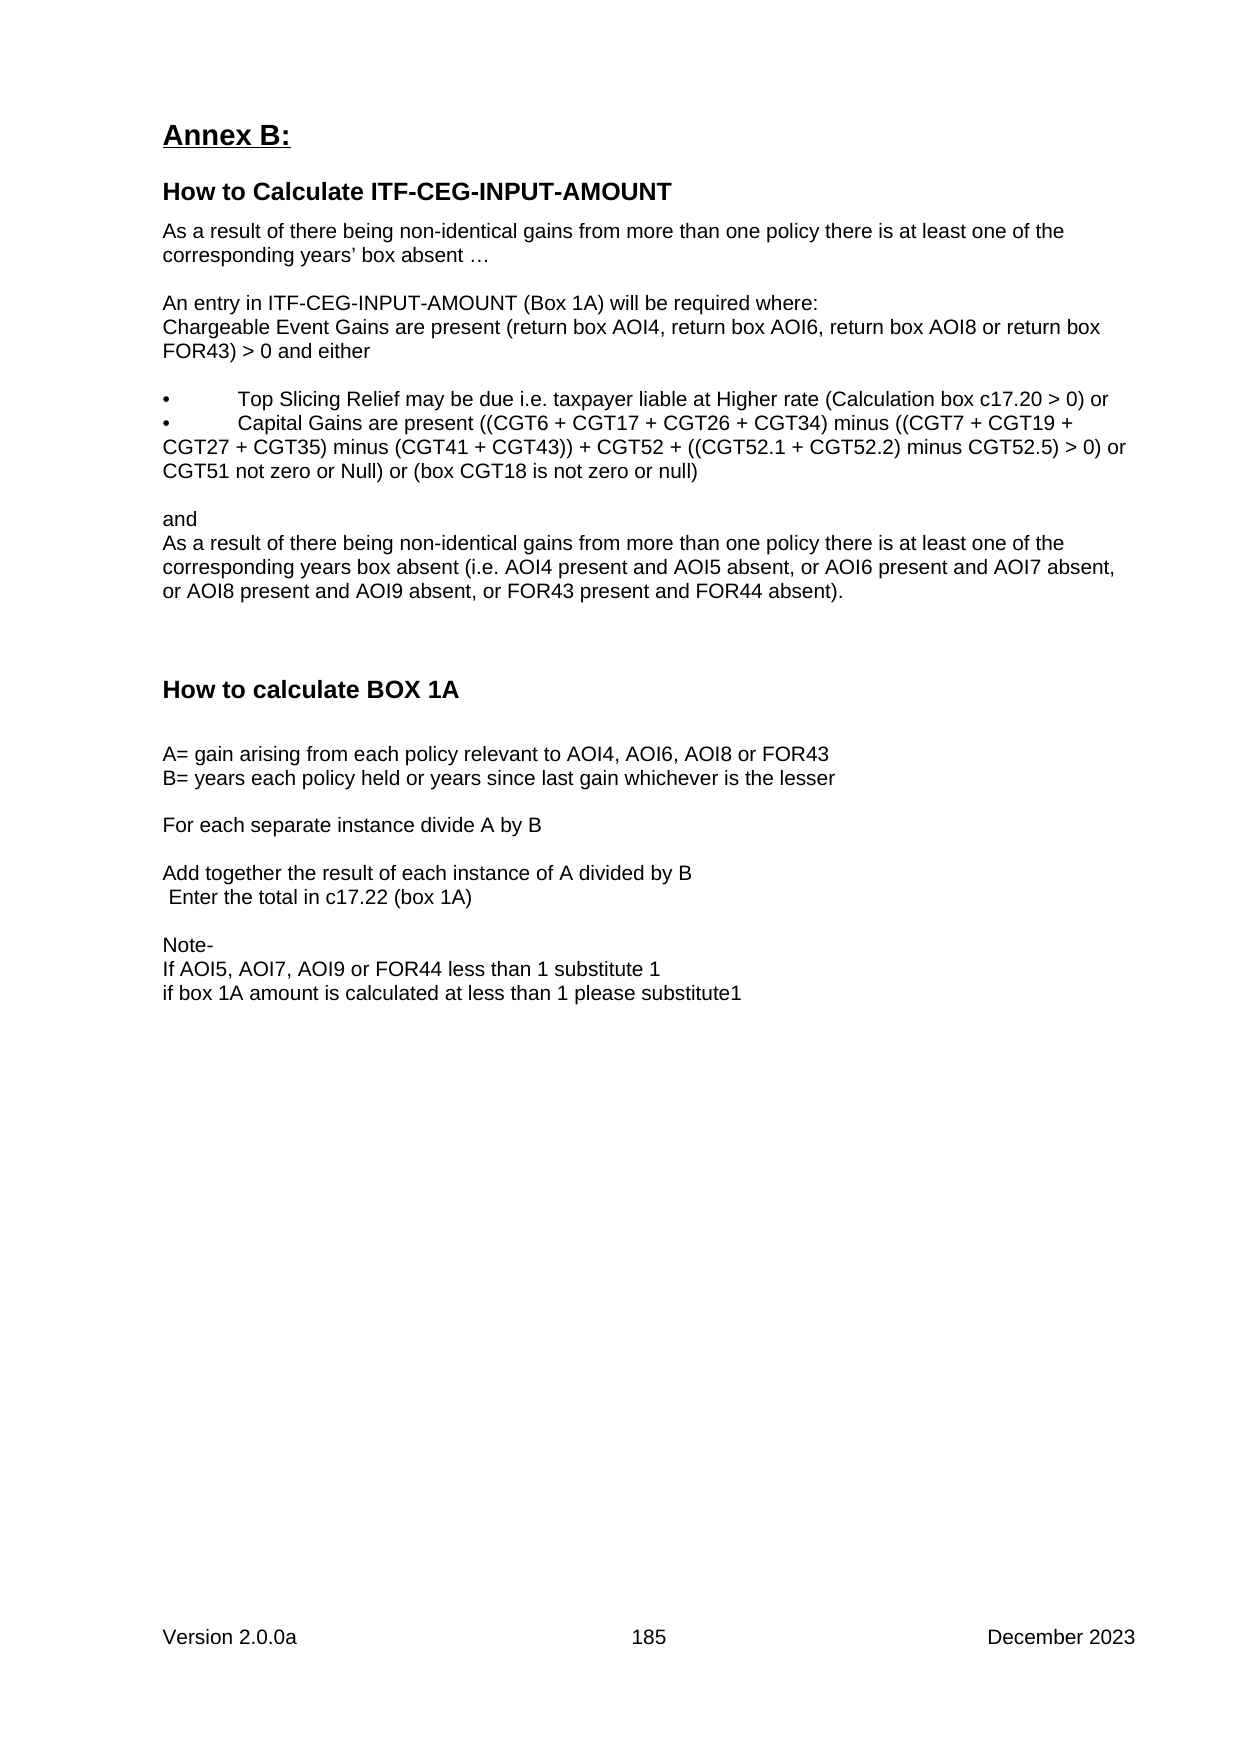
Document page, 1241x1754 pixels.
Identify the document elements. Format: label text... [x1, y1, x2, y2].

text An entry in ITF-CEG-INPUT-AMOUNT (Box 1A) will be required where: [162, 291, 1135, 315]
text As a result of there being non-identical gains from more than one policy there is at least one of the corresponding years box absent (i.e. AOI4 present and AOI5 absent, or AOI6 present and AOI7 absent, or AOI8 present and AOI9 absent, or FOR43 present and FOR44 absent). [162, 531, 1135, 602]
subtitle How to Calculate ITF-CEG-INPUT-AMOUNT [162, 177, 1135, 206]
subtitle Annex B: [162, 117, 1135, 151]
text Add together the result of each instance of A divided by B [162, 861, 1135, 885]
text Note- [162, 933, 1135, 957]
text Chargeable Event Gains are present (return box AOI4, return box AOI6, return box AOI8 or return box FOR43) > 0 and either [162, 315, 1135, 363]
text If AOI5, AOI7, AOI9 or FOR44 less than 1 substitute 1 [162, 957, 1135, 981]
text • Capital Gains are present ((CGT6 + CGT17 + CGT26 + CGT34) minus ((CGT7 + CGT19 + CGT27 + CGT35) minus (CGT41 + CGT43)) + CGT52 + ((CGT52.1 + CGT52.2) minus CGT52.5) > 0) or CGT51 not zero or Null) or (box CGT18 is not zero or null) [162, 411, 1135, 483]
text B= years each policy held or years since last gain whichever is the lesser [162, 765, 1135, 789]
text Enter the total in c17.22 (box 1A) [162, 885, 1135, 909]
text and [162, 507, 1135, 531]
text A= gain arising from each policy relevant to AOI4, AOI6, AOI8 or FOR43 [162, 741, 1135, 765]
text • Top Slicing Relief may be due i.e. taxpayer liable at Higher rate (Calculation box c17.20 > 0) or [162, 387, 1135, 411]
subtitle How to calculate BOX 1A [162, 675, 1135, 704]
text For each separate instance divide A by B [162, 813, 1135, 837]
text As a result of there being non-identical gains from more than one policy there is at least one of the corresponding years’ box absent … [162, 219, 1135, 291]
text if box 1A amount is calculated at less than 1 please substitute1 [162, 981, 1135, 1005]
